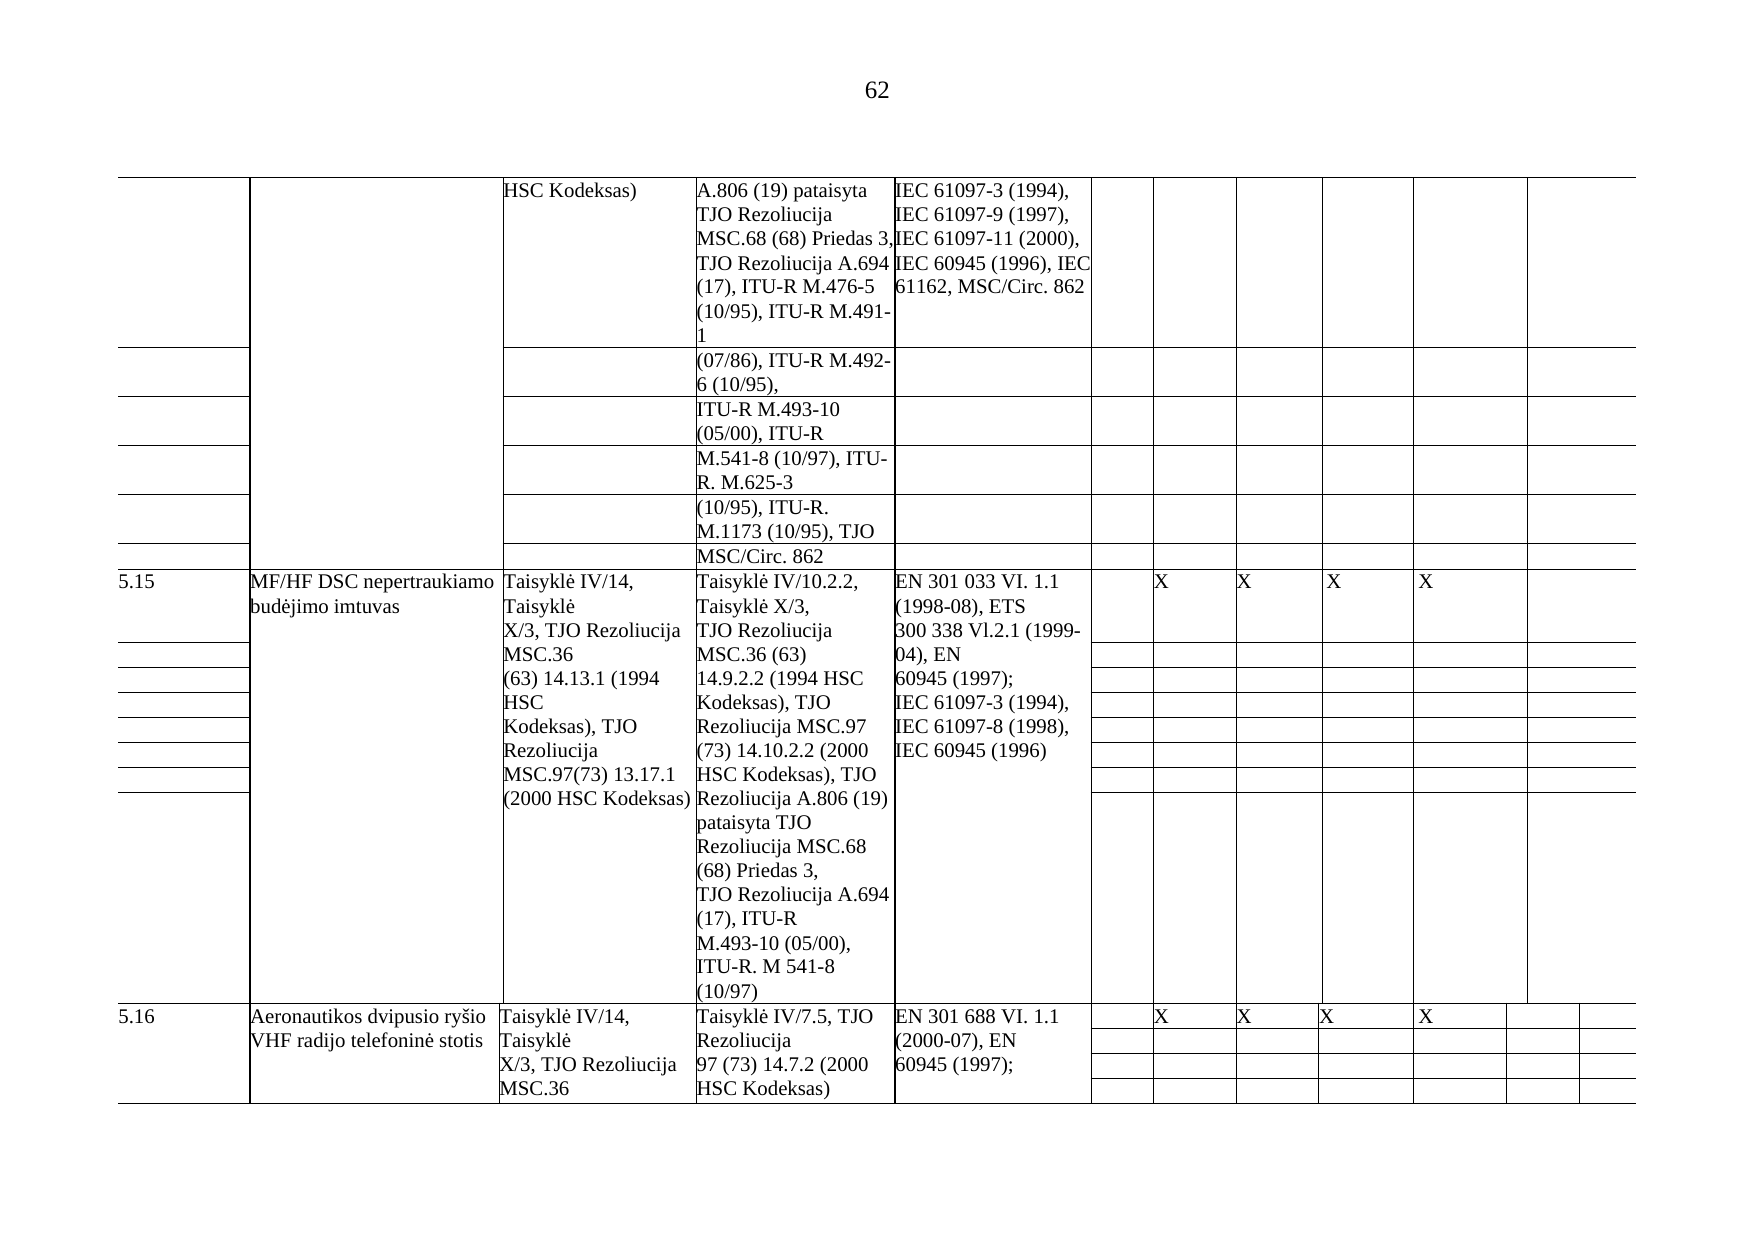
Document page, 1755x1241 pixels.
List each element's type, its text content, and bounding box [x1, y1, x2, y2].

table_cell [1092, 718, 1153, 742]
table_cell [1414, 348, 1527, 396]
table_cell [1154, 495, 1236, 543]
table_cell [1323, 348, 1413, 396]
table_cell [504, 544, 696, 568]
table_cell [1580, 1054, 1636, 1078]
table_cell [118, 446, 249, 494]
table_cell [1154, 718, 1236, 742]
table_cell [1237, 793, 1322, 1003]
table_cell [1323, 768, 1413, 792]
table_cell [1092, 446, 1153, 494]
table_cell [1092, 544, 1153, 568]
table_cell [1414, 397, 1527, 445]
table_cell [1092, 570, 1153, 642]
table_cell [1092, 693, 1153, 717]
table_cell X [1237, 570, 1322, 642]
table_cell [1528, 397, 1636, 445]
table_cell [1528, 178, 1636, 347]
table_cell [118, 743, 249, 767]
table_cell [1237, 544, 1322, 568]
table_cell [1092, 178, 1153, 347]
table_cell [1528, 743, 1636, 767]
table_cell [1414, 743, 1527, 767]
table_cell MSC/Circ. 862 [697, 544, 894, 568]
table_cell [1323, 178, 1413, 347]
table_cell [1414, 718, 1527, 742]
table_cell [1580, 1079, 1636, 1103]
table_cell [1414, 544, 1527, 568]
table_cell [118, 793, 249, 1003]
table_cell X [1319, 1004, 1413, 1028]
table_cell [1414, 178, 1527, 347]
table_cell [896, 544, 1091, 568]
table_cell [118, 668, 249, 692]
table_cell [1414, 668, 1527, 692]
table_cell [1092, 397, 1153, 445]
table_cell [1323, 495, 1413, 543]
table_cell [1154, 768, 1236, 792]
table_cell [1154, 178, 1236, 347]
table_cell [1323, 793, 1413, 1003]
table_cell [504, 495, 696, 543]
table_cell [1528, 768, 1636, 792]
table_cell [1237, 668, 1322, 692]
table_cell Taisyklė IV/14, Taisyklė X/3, TJO Rezoliucija MSC.36 (63) 14.13.1 (1994 HSC Kodeksas), TJO Rezoliucija MSC.97(73) 13.17.1 (2000 HSC Kodeksas) [504, 570, 696, 1003]
table_cell [1154, 743, 1236, 767]
table_cell [1237, 446, 1322, 494]
table_cell [118, 544, 249, 568]
table_cell X [1154, 1004, 1236, 1028]
table_cell MF/HF DSC nepertraukiamo budėjimo imtuvas [251, 570, 503, 1003]
table_cell [504, 446, 696, 494]
table_cell [1154, 693, 1236, 717]
table_cell [1414, 1029, 1506, 1053]
table_cell Aeronautikos dvipusio ryšio VHF radijo telefoninė stotis [251, 1004, 499, 1103]
table_cell [1323, 446, 1413, 494]
table_cell [118, 348, 249, 396]
table_cell [896, 348, 1091, 396]
table_cell [504, 397, 696, 445]
table_cell [1237, 495, 1322, 543]
table_cell [118, 693, 249, 717]
table_cell [1414, 446, 1527, 494]
table_cell [1323, 743, 1413, 767]
table_cell [1092, 1054, 1153, 1078]
table_cell [1092, 743, 1153, 767]
table_cell 5.15 [118, 570, 249, 642]
table_cell [1414, 1079, 1506, 1103]
table_cell X [1154, 570, 1236, 642]
table_cell [1528, 693, 1636, 717]
table_cell X [1414, 570, 1527, 642]
table_cell [1154, 446, 1236, 494]
table_cell [1237, 643, 1322, 667]
table_cell [1528, 348, 1636, 396]
table_cell [1414, 693, 1527, 717]
table_cell [1154, 1029, 1236, 1053]
table_cell [118, 768, 249, 792]
table_cell [1237, 1079, 1318, 1103]
table_cell [1414, 793, 1527, 1003]
table_cell [1414, 768, 1527, 792]
table_cell Taisyklė IV/10.2.2, Taisyklė X/3, TJO Rezoliucija MSC.36 (63) 14.9.2.2 (1994 HSC Kodeksas), TJO Rezoliucija MSC.97 (73) 14.10.2.2 (2000 HSC Kodeksas), TJO Rezoliucija A.806 (19) pataisyta TJO Rezoliucija MSC.68 (68) Priedas 3, TJO Rezoliucija A.694 (17), ITU-R M.493-10 (05/00), ITU-R. M 541-8 (10/97) [697, 570, 894, 1003]
table_cell [896, 397, 1091, 445]
table_cell EN 301 688 VI. 1.1 (2000-07), EN 60945 (1997); [896, 1004, 1091, 1103]
table_cell [1319, 1029, 1413, 1053]
table_cell ITU-R M.493-10 (05/00), ITU-R [697, 397, 894, 445]
table_cell [1319, 1054, 1413, 1078]
table_cell [1323, 643, 1413, 667]
table_cell 5.16 [118, 1004, 249, 1103]
table_cell [1237, 1029, 1318, 1053]
table_cell X [1237, 1004, 1318, 1028]
table_cell [1528, 793, 1636, 1003]
table_cell [118, 397, 249, 445]
table_cell [1237, 693, 1322, 717]
table_cell [1319, 1079, 1413, 1103]
table_cell [1237, 718, 1322, 742]
table_cell Taisyklė IV/14, Taisyklė X/3, TJO Rezoliucija MSC.36 [500, 1004, 696, 1103]
table_cell IEC 61097-3 (1994), IEC 61097-9 (1997), IEC 61097-11 (2000), IEC 60945 (1996), IEC 61162, MSC/Circ. 862 [896, 178, 1091, 347]
table_cell [1507, 1029, 1579, 1053]
table_cell EN 301 033 VI. 1.1 (1998-08), ETS 300 338 Vl.2.1 (1999-04), EN 60945 (1997); IEC 61097-3 (1994), IEC 61097-8 (1998), IEC 60945 (1996) [896, 570, 1091, 1003]
table_cell [1092, 495, 1153, 543]
table_cell X [1414, 1004, 1506, 1028]
table_cell [1154, 544, 1236, 568]
table_cell [1154, 397, 1236, 445]
table_cell HSC Kodeksas) [504, 178, 696, 347]
table_cell [1092, 768, 1153, 792]
table_cell [1092, 1079, 1153, 1103]
table_cell [896, 446, 1091, 494]
table_cell [118, 643, 249, 667]
table_cell [1154, 1079, 1236, 1103]
table_cell A.806 (19) pataisyta TJO Rezoliucija MSC.68 (68) Priedas 3, TJO Rezoliucija A.694 (17), ITU-R M.476-5 (10/95), ITU-R M.491-1 [697, 178, 894, 347]
table_cell [1154, 793, 1236, 1003]
table_cell [1580, 1004, 1636, 1028]
table_cell [1092, 793, 1153, 1003]
table_cell Taisyklė IV/7.5, TJO Rezoliucija 97 (73) 14.7.2 (2000 HSC Kodeksas) [697, 1004, 894, 1103]
table_cell [1414, 1054, 1506, 1078]
table_cell [1092, 1004, 1153, 1028]
table_cell (10/95), ITU-R. M.1173 (10/95), TJO [697, 495, 894, 543]
table_cell [1092, 348, 1153, 396]
table_cell [1092, 1029, 1153, 1053]
table_cell [1092, 643, 1153, 667]
table_cell [1154, 1054, 1236, 1078]
table_cell [118, 718, 249, 742]
table_cell [251, 178, 503, 568]
table_cell [1507, 1079, 1579, 1103]
table_cell [896, 495, 1091, 543]
table_cell [1414, 643, 1527, 667]
table_cell [1237, 397, 1322, 445]
table_cell [1237, 348, 1322, 396]
table_cell [1237, 1054, 1318, 1078]
table_cell [1528, 570, 1636, 642]
table_cell [1580, 1029, 1636, 1053]
table_cell [504, 348, 696, 396]
table_cell X [1323, 570, 1413, 642]
table_cell [1092, 668, 1153, 692]
table_cell [1154, 668, 1236, 692]
table_cell [1528, 544, 1636, 568]
table_cell [118, 495, 249, 543]
table_cell [1323, 718, 1413, 742]
table_cell [1528, 495, 1636, 543]
table_cell [1237, 178, 1322, 347]
table_cell [1323, 544, 1413, 568]
table_cell [1154, 348, 1236, 396]
table_cell M.541-8 (10/97), ITU-R. M.625-3 [697, 446, 894, 494]
table_cell [1414, 495, 1527, 543]
table_cell [1323, 397, 1413, 445]
table_cell (07/86), ITU-R M.492-6 (10/95), [697, 348, 894, 396]
table_cell [1528, 446, 1636, 494]
table_cell [1323, 693, 1413, 717]
table_cell [1507, 1004, 1579, 1028]
table_cell [1528, 643, 1636, 667]
table_cell [118, 178, 249, 347]
table_cell [1528, 668, 1636, 692]
table_cell [1237, 768, 1322, 792]
table_cell [1528, 718, 1636, 742]
table_cell [1507, 1054, 1579, 1078]
table_cell [1323, 668, 1413, 692]
table_cell [1154, 643, 1236, 667]
table_cell [1237, 743, 1322, 767]
